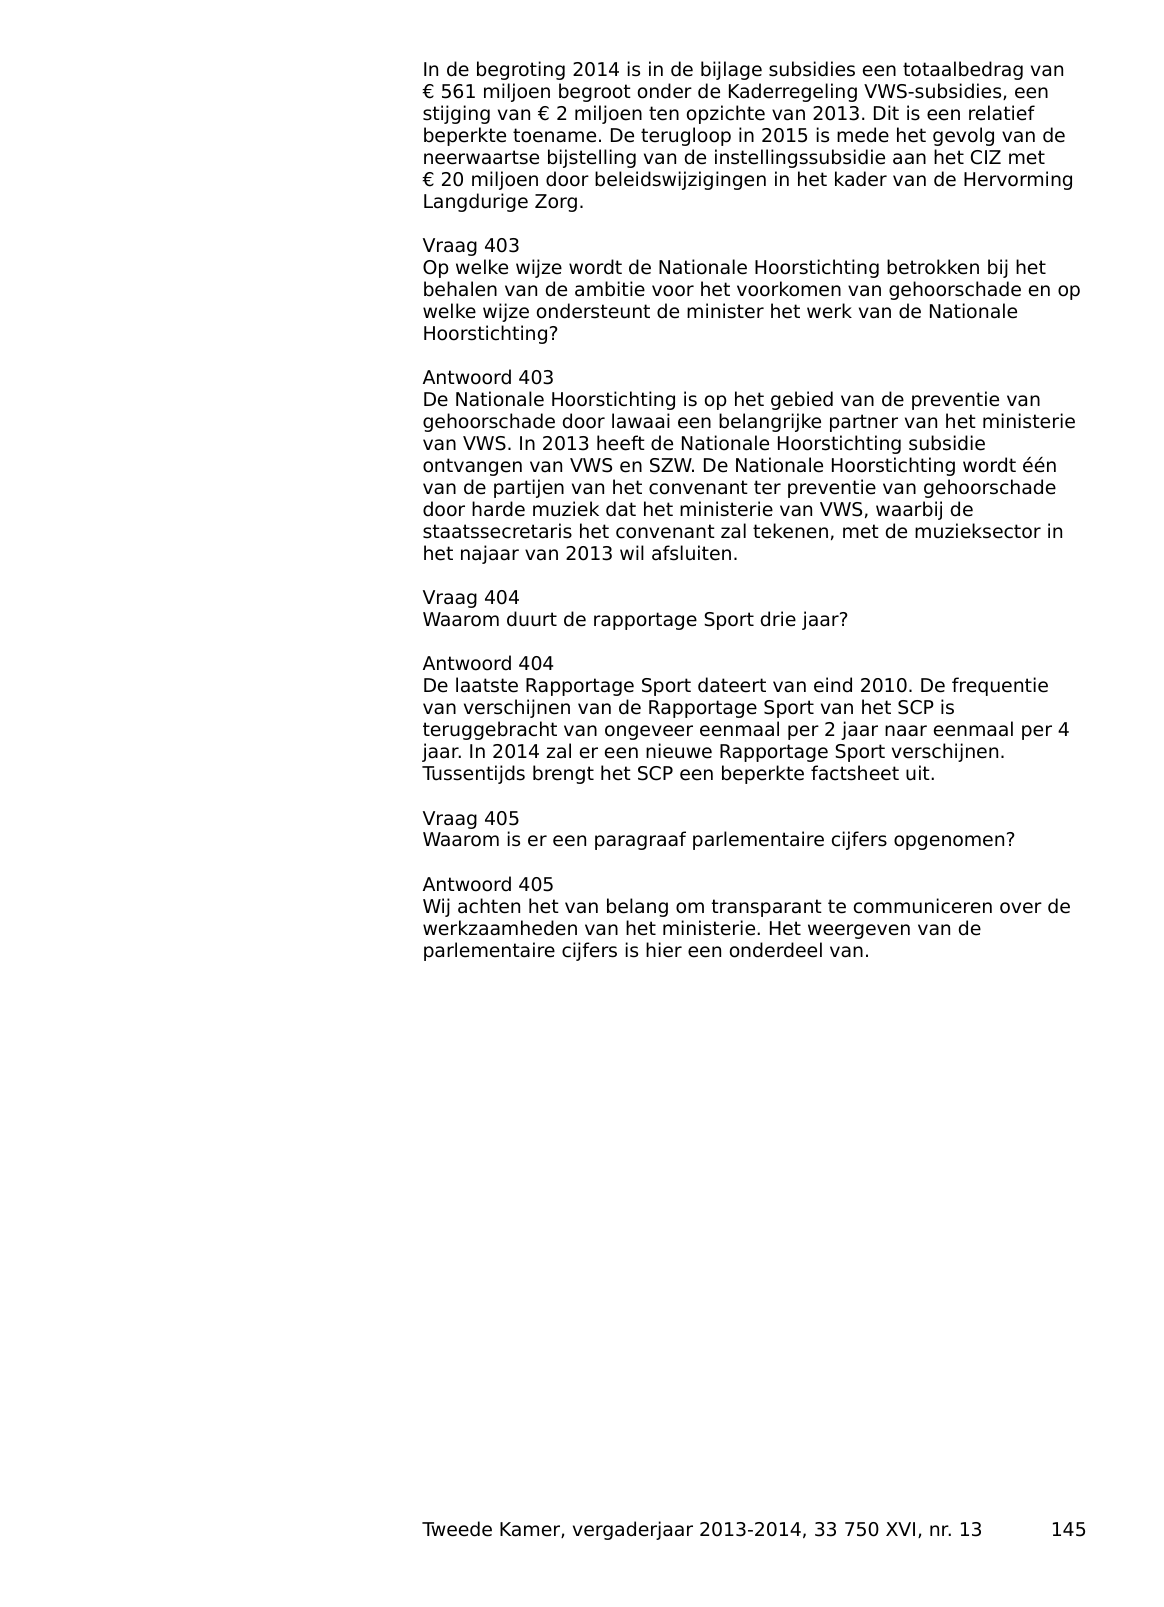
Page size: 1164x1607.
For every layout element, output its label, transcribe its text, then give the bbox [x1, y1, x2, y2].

text In de begroting 2014 is in de bijlage subsidies een totaalbedrag van € 561 miljoen begroot onder de Kaderregeling VWS-subsidies, een stijging van € 2 miljoen ten opzichte van 2013. Dit is een relatief beperkte toename. De terugloop in 2015 is mede het gevolg van de neerwaartse bijstelling van de instellingssubsidie aan het CIZ met € 20 miljoen door beleidswijzigingen in het kader van de Hervorming Langdurige Zorg. [422, 59, 1087, 213]
text Waarom is er een paragraaf parlementaire cijfers opgenomen? [422, 829, 1087, 851]
text Antwoord 403 [422, 367, 1087, 389]
text Vraag 405 [422, 807, 1087, 829]
text Op welke wijze wordt de Nationale Hoorstichting betrokken bij het behalen van de ambitie voor het voorkomen van gehoorschade en op welke wijze ondersteunt de minister het werk van de Nationale Hoorstichting? [422, 257, 1087, 345]
text Wij achten het van belang om transparant te communiceren over de werkzaamheden van het ministerie. Het weergeven van de parlementaire cijfers is hier een onderdeel van. [422, 896, 1087, 961]
text Antwoord 405 [422, 873, 1087, 896]
text Waarom duurt de rapportage Sport drie jaar? [422, 609, 1087, 631]
text Vraag 403 [422, 235, 1087, 257]
text De Nationale Hoorstichting is op het gebied van de preventie van gehoorschade door lawaai een belangrijke partner van het ministerie van VWS. In 2013 heeft de Nationale Hoorstichting subsidie ontvangen van VWS en SZW. De Nationale Hoorstichting wordt één van de partijen van het convenant ter preventie van gehoorschade door harde muziek dat het ministerie van VWS, waarbij de staatssecretaris het convenant zal tekenen, met de muzieksector in het najaar van 2013 wil afsluiten. [422, 389, 1087, 565]
text Antwoord 404 [422, 653, 1087, 675]
text Vraag 404 [422, 587, 1087, 609]
text De laatste Rapportage Sport dateert van eind 2010. De frequentie van verschijnen van de Rapportage Sport van het SCP is teruggebracht van ongeveer eenmaal per 2 jaar naar eenmaal per 4 jaar. In 2014 zal er een nieuwe Rapportage Sport verschijnen. Tussentijds brengt het SCP een beperkte factsheet uit. [422, 675, 1087, 785]
